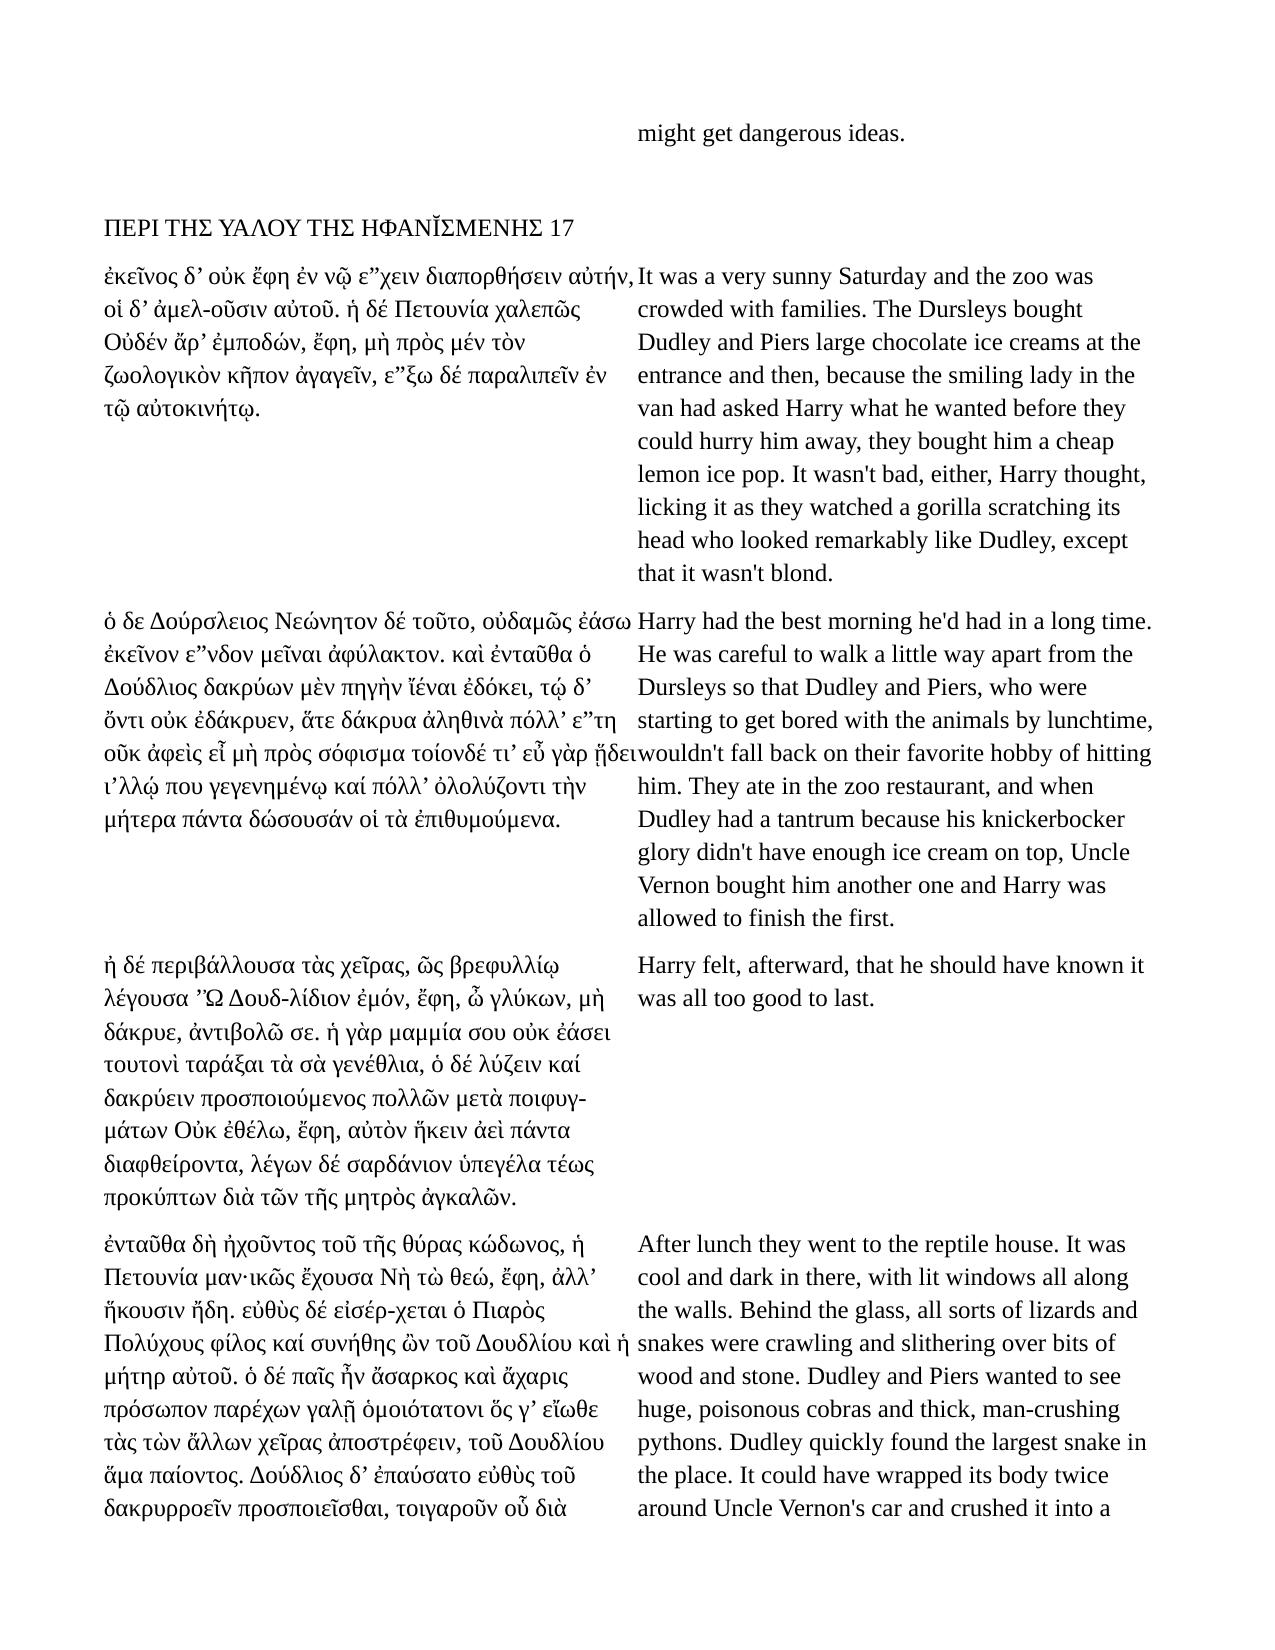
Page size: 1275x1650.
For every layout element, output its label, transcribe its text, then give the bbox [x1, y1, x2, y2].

table_cell After lunch they went to the reptile house. It was cool and dark in there, with lit windows all along the walls. Behind the glass, all sorts of lizards and snakes were crawling and slithering over bits of wood and stone. Dudley and Piers wanted to see huge, poisonous cobras and thick, man-crushing pythons. Dudley quickly found the largest snake in the place. It could have wrapped its body twice around Uncle Vernon's car and crushed it into a [638, 1229, 1157, 1522]
table_cell might get dangerous ideas. [638, 118, 1157, 166]
table_cell Harry felt, afterward, that he should have known it was all too good to last. [638, 951, 1157, 1229]
table_cell ἐκεῖνος δ’ οὐκ ἔφη ἐν νῷ ε”χειν διαπορθήσειν αὐτήν, οἱ δ’ ἀμελ-οῦσιν αὐτοῦ. ἡ δέ Πετουνία χαλεπῶς Οὐδέν ἄρ’ ἐμποδών, ἔφη, μὴ πρὸς μέν τὸν ζωολογικὸν κῆπον ἀγαγεῖν, ε”ξω δέ παραλιπεῖν ἐν τῷ αὐτοκινήτῳ. [104, 261, 637, 606]
table_cell ΠΕΡΙ ΤΗΣ ΥΑΛΟΥ ΤΗΣ ΗΦΑΝῘΣΜΕΝΗΣ 17 [104, 213, 637, 261]
table_cell It was a very sunny Saturday and the zoo was crowded with families. The Dursleys bought Dudley and Piers large chocolate ice creams at the entrance and then, because the smiling lady in the van had asked Harry what he wanted before they could hurry him away, they bought him a cheap lemon ice pop. It wasn't bad, either, Harry thought, licking it as they watched a gorilla scratching its head who looked remarkably like Dudley, except that it wasn't blond. [638, 261, 1157, 606]
table_cell ἐνταῦθα δὴ ἠχοῦντος τοῦ τῆς θύρας κώδωνος, ἡ Πετουνία μαν·ικῶς ἔχουσα Νὴ τὼ θεώ, ἔφη, ἀλλ’ ἥκουσιν ἤδη. εὐθὺς δέ εἰσέρ-χεται ὁ Πιαρὸς Πολύχους φίλος καί συνήθης ὢν τοῦ Δουδλίου καὶ ἡ μήτηρ αὐτοῦ. ὁ δέ παῖς ἦν ἄσαρκος καὶ ἄχαρις πρόσωπον παρέχων γαλῇ ὁμοιότατονι ὅς γ’ εἴωθε τὰς τὼν ἄλλων χεῖρας ἀποστρέφειν, τοῦ Δουδλίου ἅμα παίοντος. Δούδλιος δ’ ἐπαύσατο εὐθὺς τοῦ δακρυρροεῖν προσποιεῖσθαι, τοιγαροῦν οὗ διὰ [104, 1229, 637, 1522]
table_cell Harry had the best morning he'd had in a long time. He was careful to walk a little way apart from the Dursleys so that Dudley and Piers, who were starting to get bored with the animals by lunchtime, wouldn't fall back on their favorite hobby of hitting him. They ate in the zoo restaurant, and when Dudley had a tantrum because his knickerbocker glory didn't have enough ice cream on top, Uncle Vernon bought him another one and Harry was allowed to finish the first. [638, 606, 1157, 951]
table_cell ὁ δε Δούρσλειος Νεώνητον δέ τοῦτο, οὐδαμῶς ἐάσω ἐκεῖνον ε”νδον μεῖναι ἀφύλακτον. καὶ ἐνταῦθα ὁ Δούδλιος δακρύων μὲν πηγὴν ἴέναι ἐδόκει, τῴ δ’ ὄντι οὐκ ἐδάκρυεν, ἅτε δάκρυα ἀληθινὰ πόλλ’ ε”τη οῦκ ἀφεὶς εἶ μὴ πρὸς σόφισμα τοίονδέ τι’ εὖ γὰρ ᾕδει ι’λλῴ που γεγενημένῳ καί πόλλ’ ὀλολύζοντι τὴν μήτερα πάντα δώσουσάν οἱ τὰ ἐπιθυμούμενα. [104, 606, 637, 951]
table_cell [104, 166, 637, 213]
table_cell [638, 166, 1157, 213]
table_cell ἠ δέ περιβάλλουσα τὰς χεῖρας, ῶς βρεφυλλίῳ λέγουσα ’Ὠ Δουδ-λίδιον ἐμόν, ἔφη, ὦ γλύκων, μὴ δάκρυε, ἀντιβολῶ σε. ἡ γὰρ μαμμία σου οὐκ ἐάσει τουτονὶ ταράξαι τὰ σὰ γενέθλια, ὁ δέ λύζειν καί δακρύειν προσποιούμενος πολλῶν μετὰ ποιφυγ-μάτων Οὐκ ἐθέλω, ἔφη, αὐτὸν ἥκειν ἀεὶ πάντα διαφθείροντα, λέγων δέ σαρδάνιον ὑπεγέλα τέως προκύπτων διὰ τῶν τῆς μητρὸς ἀγκαλῶν. [104, 951, 637, 1229]
table_cell [104, 118, 637, 166]
table_cell [638, 213, 1157, 261]
